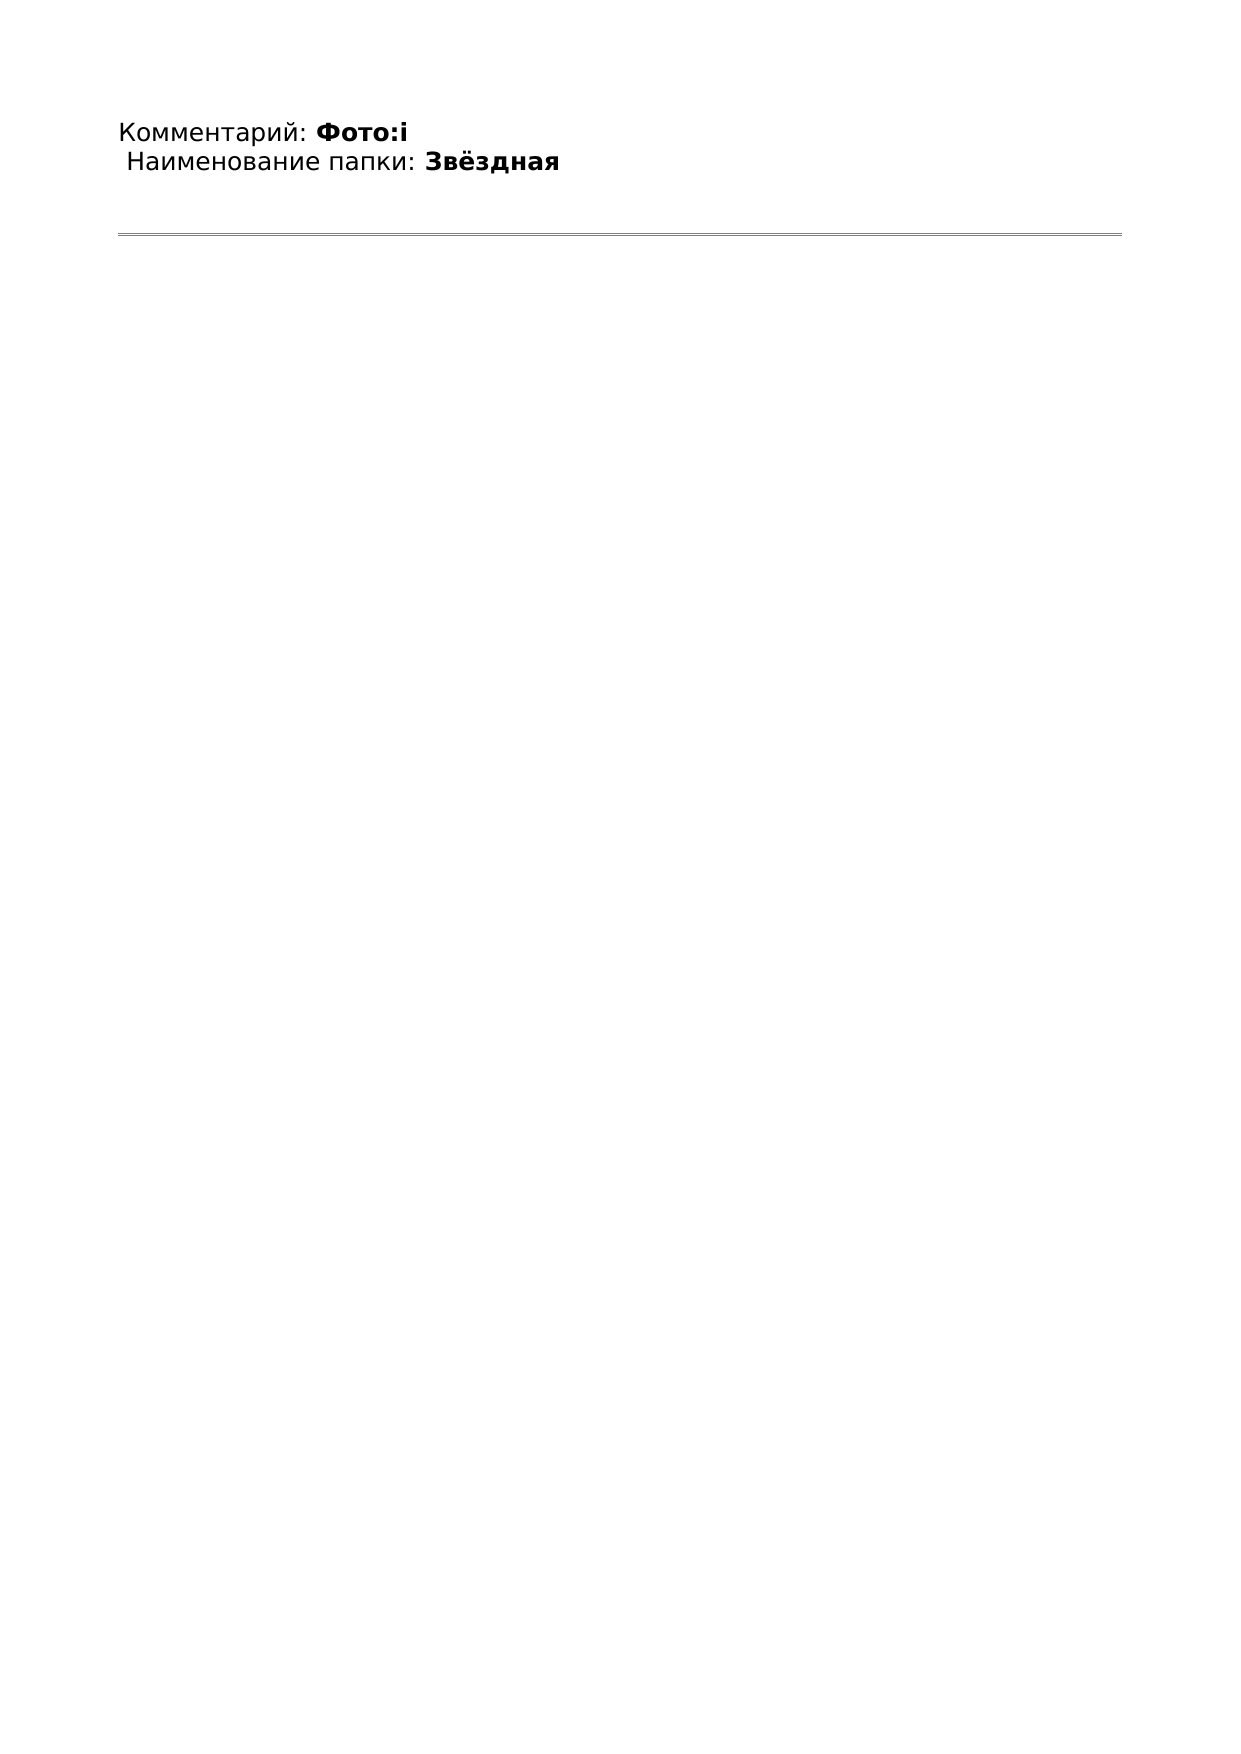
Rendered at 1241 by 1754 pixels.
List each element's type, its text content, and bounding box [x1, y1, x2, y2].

text Комментарий: Фото:i Наименование папки: Звёздная [118, 118, 1122, 206]
